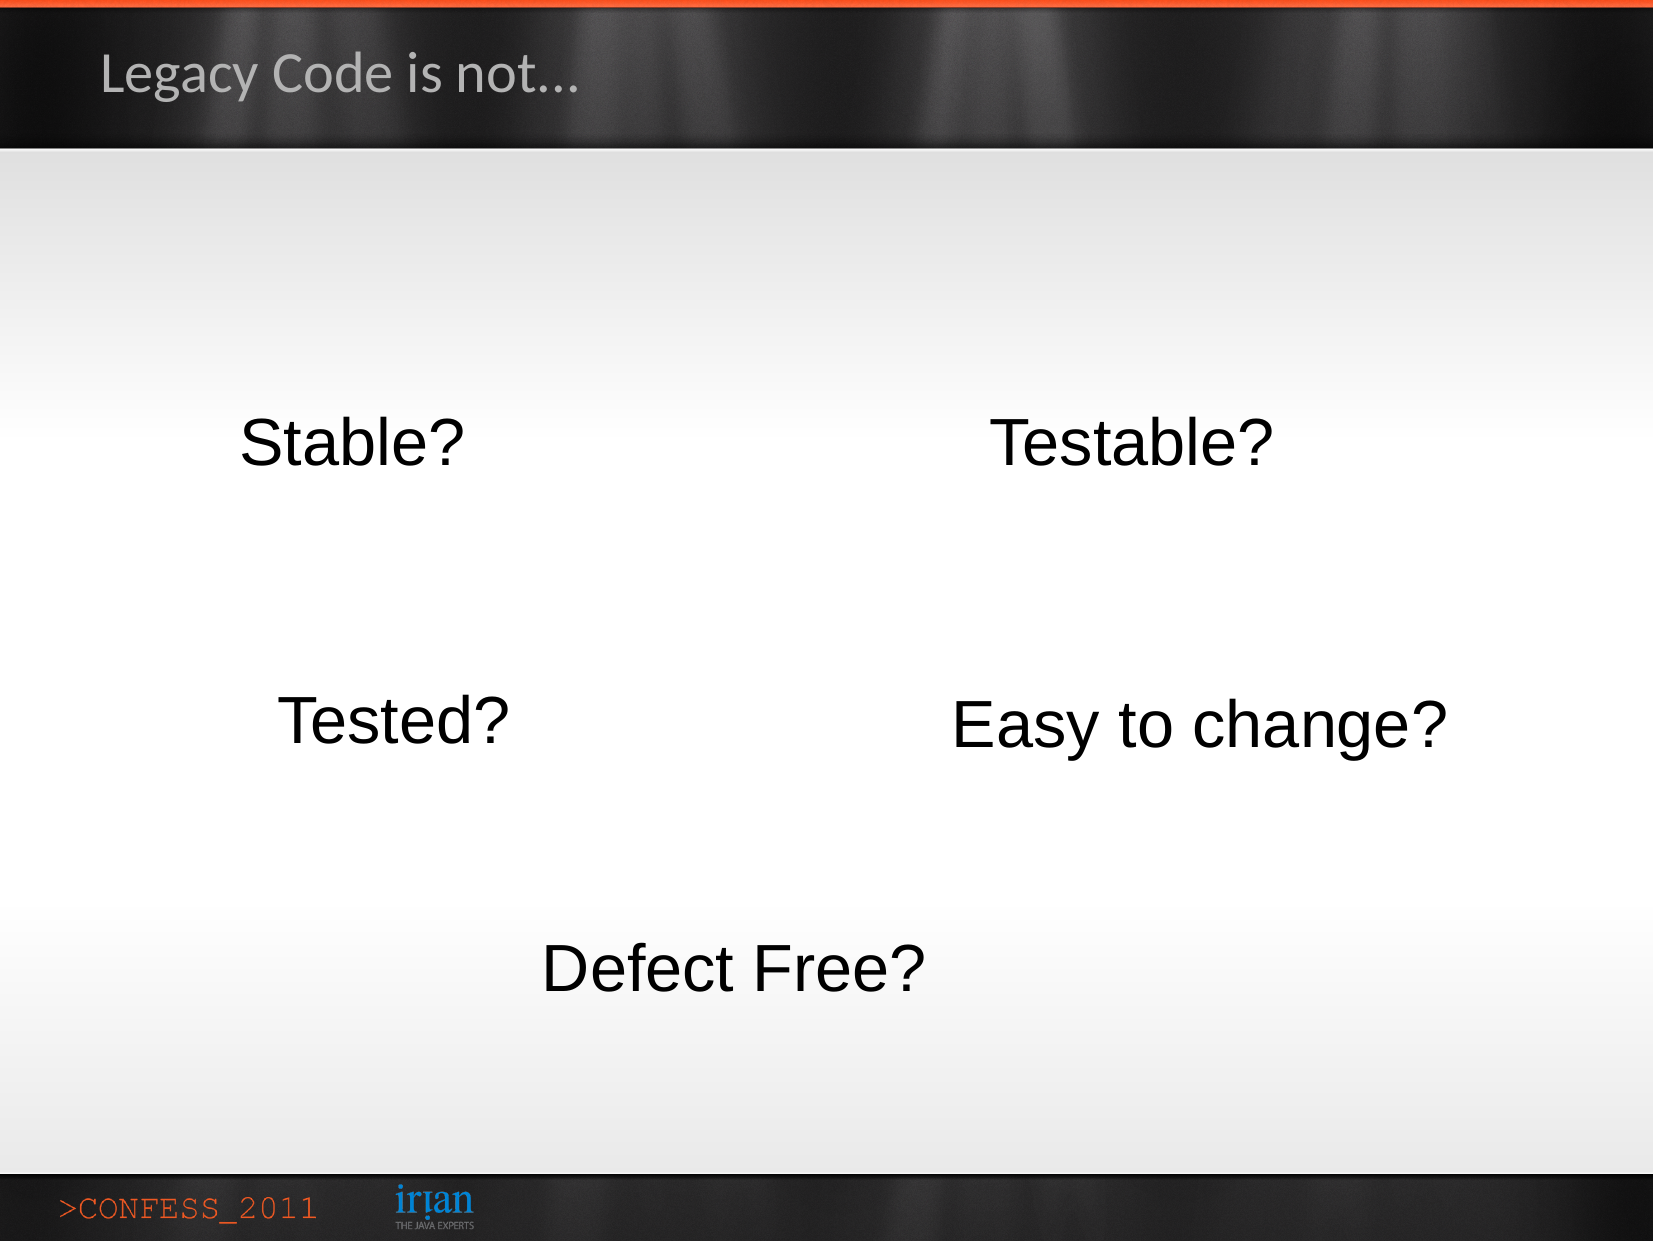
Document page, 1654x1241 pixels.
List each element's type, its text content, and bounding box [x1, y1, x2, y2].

text_box Stable? [224, 397, 638, 488]
text_box Testable? [974, 397, 1388, 488]
text_box Tested? [262, 675, 675, 765]
text_box Defect Free? [527, 923, 1165, 1013]
text_box Easy to change? [937, 679, 1575, 769]
picture [0, 0, 1653, 1241]
title Legacy Code is not... [100, 6, 1588, 151]
